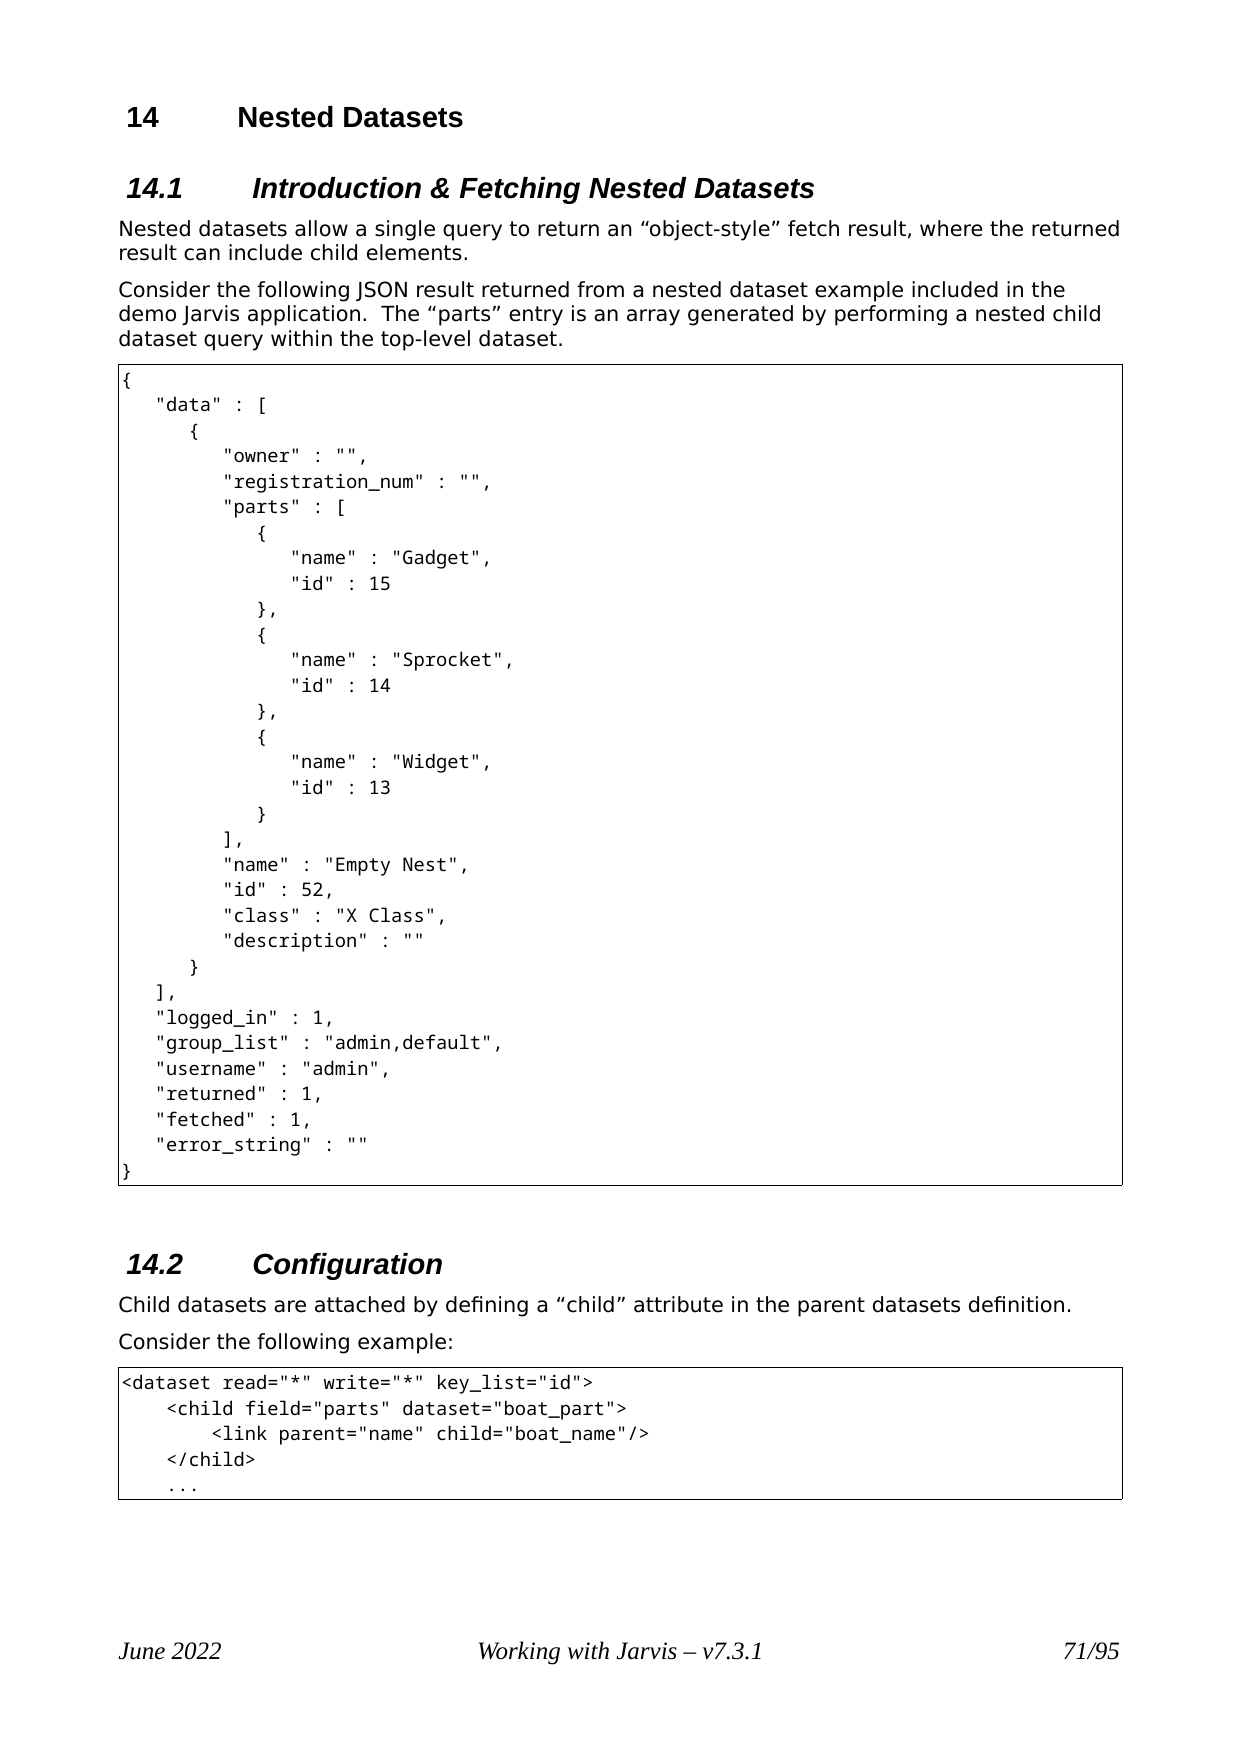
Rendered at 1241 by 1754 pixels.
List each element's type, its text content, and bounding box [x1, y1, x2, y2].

text } [119, 950, 1122, 976]
subtitle Configuration [118, 1247, 1122, 1281]
text <child field="parts" dataset="boat_part"> [119, 1392, 1122, 1418]
text "name" : "Gadget", [119, 542, 1122, 568]
text { [119, 517, 1122, 542]
subtitle Introduction & Fetching Nested Datasets [118, 171, 1122, 204]
text "name" : "Empty Nest", [119, 848, 1122, 874]
text "logged_in" : 1, [119, 1001, 1122, 1027]
text { [119, 619, 1122, 644]
text "id" : 13 [119, 772, 1122, 797]
text "username" : "admin", [119, 1052, 1122, 1078]
subtitle Nested Datasets [118, 100, 1122, 133]
text "id" : 15 [119, 568, 1122, 593]
text }, [119, 695, 1122, 721]
text "id" : 52, [119, 874, 1122, 899]
text "parts" : [ [119, 491, 1122, 517]
text "fetched" : 1, [119, 1103, 1122, 1129]
text ], [119, 823, 1122, 848]
text "name" : "Sprocket", [119, 644, 1122, 670]
text "error_string" : "" [119, 1129, 1122, 1154]
text Consider the following JSON result returned from a nested dataset example included in the demo Jarvis application. The “parts” entry is an array generated by performing a nested child dataset query within the top-level dataset. [118, 278, 1122, 351]
text } [119, 797, 1122, 823]
text "description" : "" [119, 925, 1122, 950]
text "name" : "Widget", [119, 746, 1122, 772]
text "owner" : "", [119, 440, 1122, 466]
text </child> [119, 1443, 1122, 1469]
text }, [119, 593, 1122, 619]
text <link parent="name" child="boat_name"/> [119, 1418, 1122, 1443]
text Nested datasets allow a single query to return an “object-style” fetch result, where the returned result can include child elements. [118, 217, 1122, 266]
text ], [119, 976, 1122, 1001]
text "returned" : 1, [119, 1078, 1122, 1103]
text ... [119, 1469, 1122, 1499]
text Child datasets are attached by defining a “child” attribute in the parent datasets definition. [118, 1293, 1122, 1317]
text "data" : [ [119, 389, 1122, 414]
text { [119, 414, 1122, 440]
text "group_list" : "admin,default", [119, 1027, 1122, 1052]
text } [119, 1154, 1122, 1185]
text "id" : 14 [119, 670, 1122, 695]
text { [119, 365, 1122, 389]
text "registration_num" : "", [119, 466, 1122, 491]
text <dataset read="*" write="*" key_list="id"> [119, 1368, 1122, 1392]
text Consider the following example: [118, 1330, 1122, 1354]
text "class" : "X Class", [119, 899, 1122, 925]
text { [119, 721, 1122, 746]
